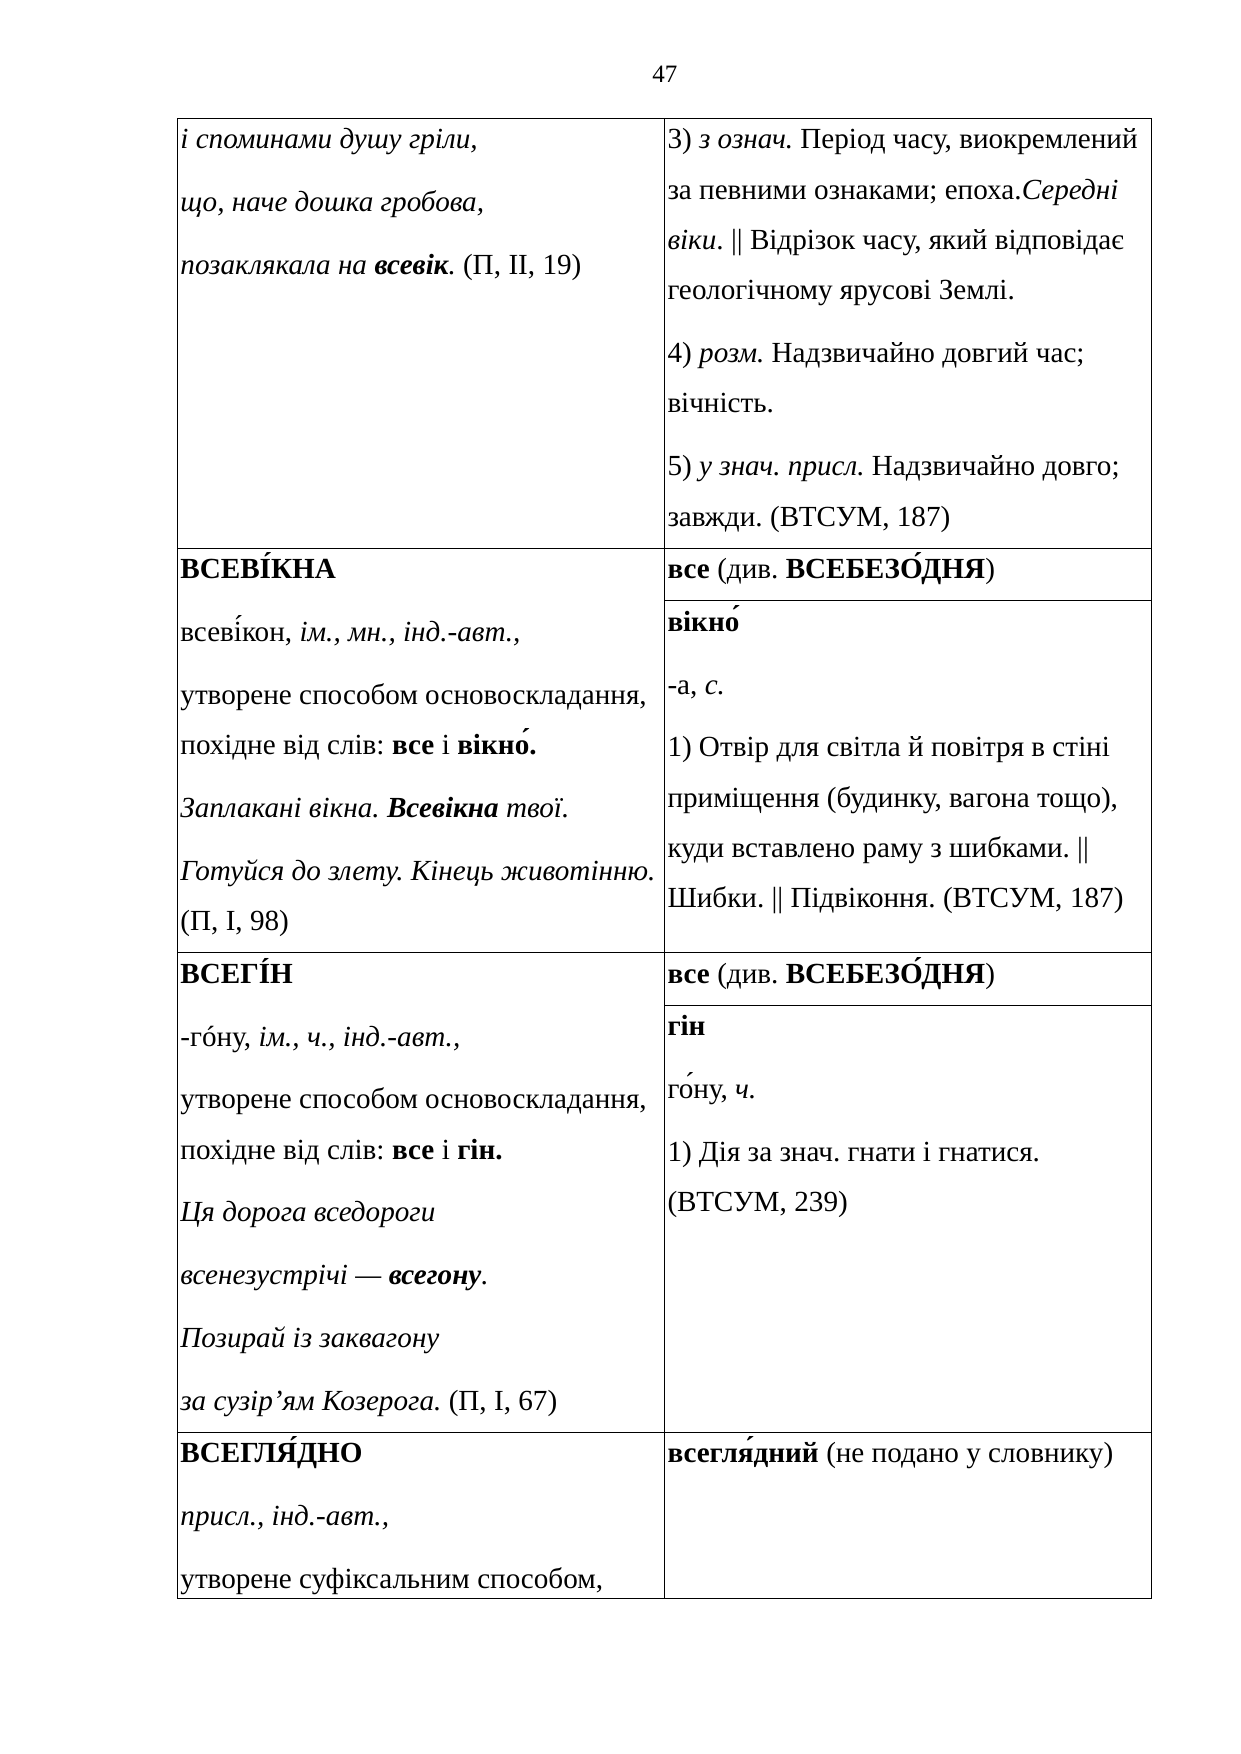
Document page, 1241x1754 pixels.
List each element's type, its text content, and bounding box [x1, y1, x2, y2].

table_cell всегля́дний (не подано у словнику) [665, 1433, 1151, 1598]
table_cell ВСЕГÍН -гóну, ім., ч., інд.-авт., утворене способом основоскладання, похідне від слів: все і гін. Ця дорога вседороги всенезустрічі — всегону. Позирай із заквагону за сузір’ям Козерога. (П, І, 67) [178, 953, 664, 1432]
table_cell все (див. ВСЕБЕЗО́ДНЯ) [665, 549, 1151, 600]
table_cell вікно́ -а, с. 1) Отвір для світла й повітря в стіні приміщення (будинку, вагона тощо), куди вставлено раму з шибками. || Шибки. || Підвіконня. (ВТСУМ, 187) [665, 601, 1151, 952]
table_cell ВСЕГЛЯ́ДНО присл., інд.-авт., утворене суфіксальним способом, [178, 1433, 664, 1598]
table_cell все (див. ВСЕБЕЗО́ДНЯ) [665, 953, 1151, 1005]
table_cell ВСЕВІ́КНА всеві́кон, ім., мн., інд.-авт., утворене способом основоскладання, похідне від слів: все і вікно́. Заплакані вікна. Всевікна твої. Готуйся до злету. Кінець животінню. (П, І, 98) [178, 549, 664, 952]
table_cell гін го́ну, ч. 1) Дія за знач. гнати і гнатися. (ВТСУМ, 239) [665, 1006, 1151, 1432]
table_cell і споминами душу гріли, що, наче дошка гробова, позаклякала на всевік. (П, ІІ, 19) [178, 119, 664, 548]
table_cell 3) з означ. Період часу, виокремлений за певними ознаками; епоха.Середні віки. || Відрізок часу, який відповідає геологічному ярусові Землі. 4) розм. Надзвичайно довгий час; вічність. 5) у знач. присл. Надзвичайно довго; завжди. (ВТСУМ, 187) [665, 119, 1151, 548]
